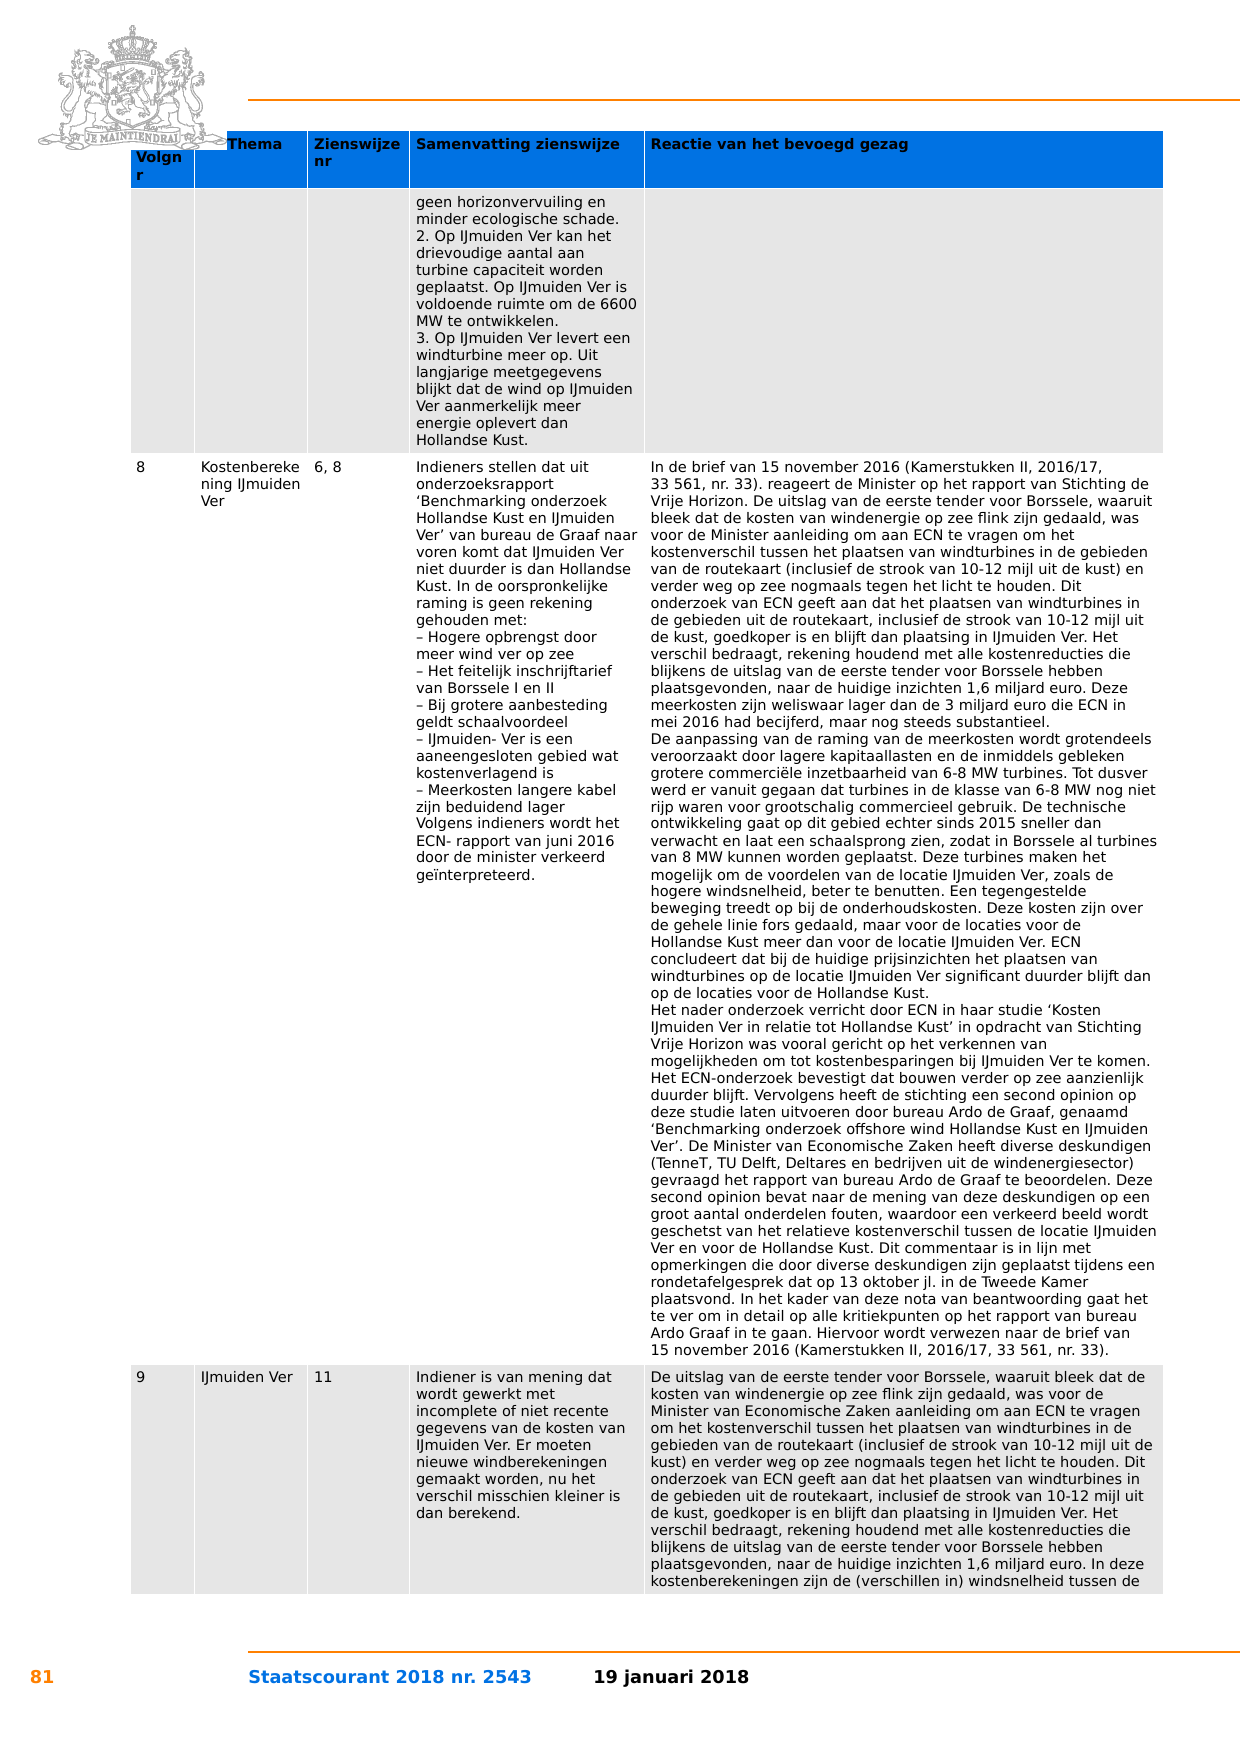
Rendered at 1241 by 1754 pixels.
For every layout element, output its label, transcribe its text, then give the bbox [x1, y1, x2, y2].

table_cell In de brief van 15 november 2016 (Kamerstukken II, 2016/17, 33 561, nr. 33). reageert de Minister op het rapport van Stichting de Vrije Horizon. De uitslag van de eerste tender voor Borssele, waaruit bleek dat de kosten van windenergie op zee flink zijn gedaald, was voor de Minister aanleiding om aan ECN te vragen om het kostenverschil tussen het plaatsen van windturbines in de gebieden van de routekaart (inclusief de strook van 10-12 mijl uit de kust) en verder weg op zee nogmaals tegen het licht te houden. Dit onderzoek van ECN geeft aan dat het plaatsen van windturbines in de gebieden uit de routekaart, inclusief de strook van 10-12 mijl uit de kust, goedkoper is en blijft dan plaatsing in IJmuiden Ver. Het verschil bedraagt, rekening houdend met alle kostenreducties die blijkens de uitslag van de eerste tender voor Borssele hebben plaatsgevonden, naar de huidige inzichten 1,6 miljard euro. Deze meerkosten zijn weliswaar lager dan de 3 miljard euro die ECN in mei 2016 had becijferd, maar nog steeds substantieel. De aanpassing van de raming van de meerkosten wordt grotendeels veroorzaakt door lagere kapitaallasten en de inmiddels gebleken grotere commerciële inzetbaarheid van 6-8 MW turbines. Tot dusver werd er vanuit gegaan dat turbines in de klasse van 6-8 MW nog niet rijp waren voor grootschalig commercieel gebruik. De technische ontwikkeling gaat op dit gebied echter sinds 2015 sneller dan verwacht en laat een schaalsprong zien, zodat in Borssele al turbines van 8 MW kunnen worden geplaatst. Deze turbines maken het mogelijk om de voordelen van de locatie IJmuiden Ver, zoals de hogere windsnelheid, beter te benutten. Een tegengestelde beweging treedt op bij de onderhoudskosten. Deze kosten zijn over de gehele linie fors gedaald, maar voor de locaties voor de Hollandse Kust meer dan voor de locatie IJmuiden Ver. ECN concludeert dat bij de huidige prijsinzichten het plaatsen van windturbines op de locatie IJmuiden Ver significant duurder blijft dan op de locaties voor de Hollandse Kust. Het nader onderzoek verricht door ECN in haar studie ‘Kosten IJmuiden Ver in relatie tot Hollandse Kust’ in opdracht van Stichting Vrije Horizon was vooral gericht op het verkennen van mogelijkheden om tot kostenbesparingen bij IJmuiden Ver te komen. Het ECN-onderzoek bevestigt dat bouwen verder op zee aanzienlijk duurder blijft. Vervolgens heeft de stichting een second opinion op deze studie laten uitvoeren door bureau Ardo de Graaf, genaamd ‘Benchmarking onderzoek offshore wind Hollandse Kust en IJmuiden Ver’. De Minister van Economische Zaken heeft diverse deskundigen (TenneT, TU Delft, Deltares en bedrijven uit de windenergiesector) gevraagd het rapport van bureau Ardo de Graaf te beoordelen. Deze second opinion bevat naar de mening van deze deskundigen op een groot aantal onderdelen fouten, waardoor een verkeerd beeld wordt geschetst van het relatieve kostenverschil tussen de locatie IJmuiden Ver en voor de Hollandse Kust. Dit commentaar is in lijn met opmerkingen die door diverse deskundigen zijn geplaatst tijdens een rondetafelgesprek dat op 13 oktober jl. in de Tweede Kamer plaatsvond. In het kader van deze nota van beantwoording gaat het te ver om in detail op alle kritiekpunten op het rapport van bureau Ardo Graaf in te gaan. Hiervoor wordt verwezen naar de brief van 15 november 2016 (Kamerstukken II, 2016/17, 33 561, nr. 33). [645, 454, 1163, 1363]
table_cell De uitslag van de eerste tender voor Borssele, waaruit bleek dat de kosten van windenergie op zee flink zijn gedaald, was voor de Minister van Economische Zaken aanleiding om aan ECN te vragen om het kostenverschil tussen het plaatsen van windturbines in de gebieden van de routekaart (inclusief de strook van 10-12 mijl uit de kust) en verder weg op zee nogmaals tegen het licht te houden. Dit onderzoek van ECN geeft aan dat het plaatsen van windturbines in de gebieden uit de routekaart, inclusief de strook van 10-12 mijl uit de kust, goedkoper is en blijft dan plaatsing in IJmuiden Ver. Het verschil bedraagt, rekening houdend met alle kostenreducties die blijkens de uitslag van de eerste tender voor Borssele hebben plaatsgevonden, naar de huidige inzichten 1,6 miljard euro. In deze kostenberekeningen zijn de (verschillen in) windsnelheid tussen de [645, 1365, 1163, 1594]
table_cell 8 [131, 454, 194, 1363]
table_cell [131, 189, 194, 453]
table_cell Indieners stellen dat uit onderzoeksrapport ‘Benchmarking onderzoek Hollandse Kust en IJmuiden Ver’ van bureau de Graaf naar voren komt dat IJmuiden Ver niet duurder is dan Hollandse Kust. In de oorspronkelijke raming is geen rekening gehouden met: – Hogere opbrengst door meer wind ver op zee – Het feitelijk inschrijftarief van Borssele I en II – Bij grotere aanbesteding geldt schaalvoordeel – IJmuiden- Ver is een aaneengesloten gebied wat kostenverlagend is – Meerkosten langere kabel zijn beduidend lager Volgens indieners wordt het ECN- rapport van juni 2016 door de minister verkeerd geïnterpreteerd. [410, 454, 644, 1363]
table_cell [645, 189, 1163, 453]
table_header Volgnr [131, 150, 194, 188]
table_header Samenvatting zienswijze [410, 131, 644, 188]
table_cell 9 [131, 1365, 194, 1594]
table_cell [195, 189, 307, 453]
table_cell Indiener is van mening dat wordt gewerkt met incomplete of niet recente gegevens van de kosten van IJmuiden Ver. Er moeten nieuwe windberekeningen gemaakt worden, nu het verschil misschien kleiner is dan berekend. [410, 1365, 644, 1594]
table_cell [308, 189, 409, 453]
table_cell geen horizonvervuiling en minder ecologische schade. 2. Op IJmuiden Ver kan het drievoudige aantal aan turbine capaciteit worden geplaatst. Op IJmuiden Ver is voldoende ruimte om de 6600 MW te ontwikkelen. 3. Op IJmuiden Ver levert een windturbine meer op. Uit langjarige meetgegevens blijkt dat de wind op IJmuiden Ver aanmerkelijk meer energie oplevert dan Hollandse Kust. [410, 189, 644, 453]
table_cell 6, 8 [308, 454, 409, 1363]
table_cell 11 [308, 1365, 409, 1594]
table_header Zienswijzenr [308, 131, 409, 188]
table_cell IJmuiden Ver [195, 1365, 307, 1594]
table_cell Kostenberekening IJmuiden Ver [195, 454, 307, 1363]
picture [38, 25, 227, 150]
table_header Thema [195, 131, 307, 188]
table_header Reactie van het bevoegd gezag [645, 131, 1163, 188]
